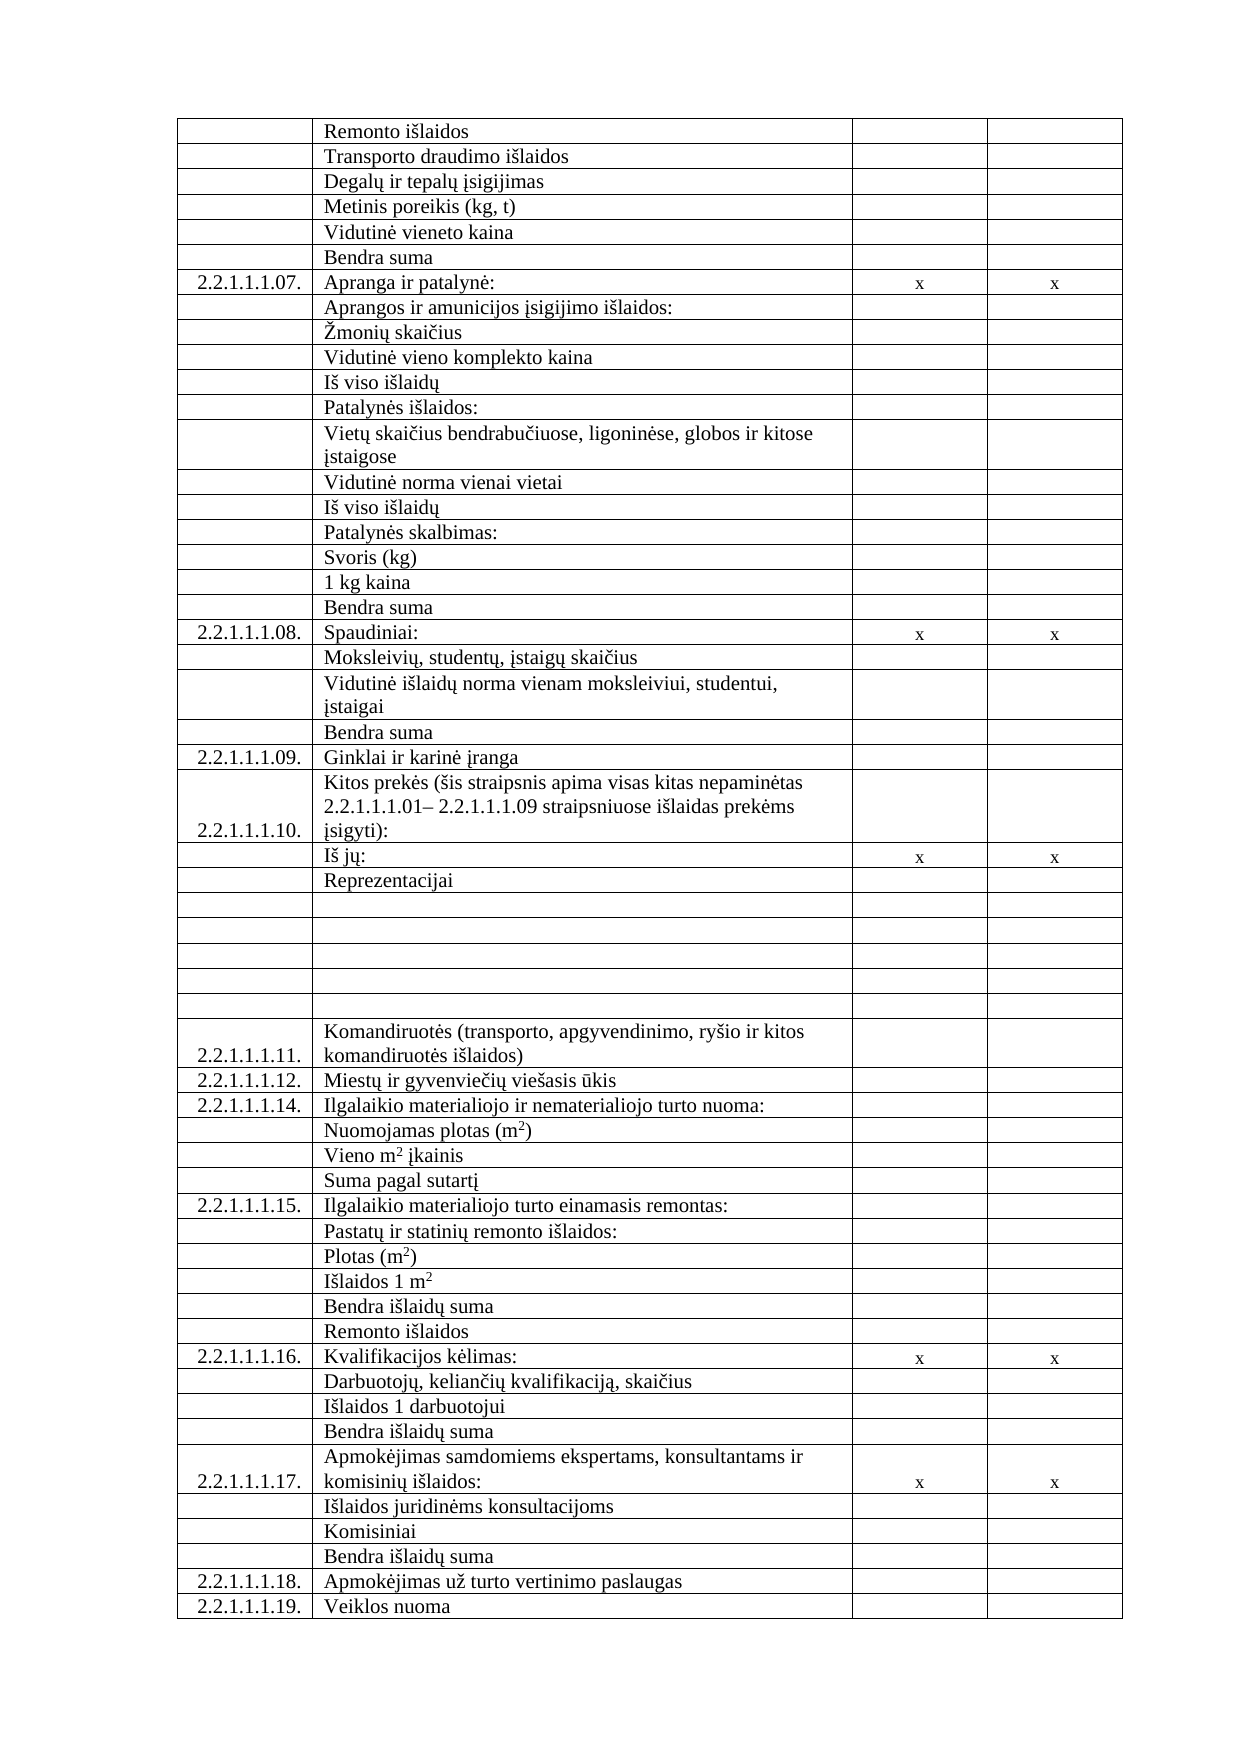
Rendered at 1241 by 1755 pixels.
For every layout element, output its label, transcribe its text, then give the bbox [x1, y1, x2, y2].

table_cell [988, 1294, 1122, 1318]
table_cell Patalynės skalbimas: [313, 520, 852, 544]
table_cell Kitos prekės (šis straipsnis apima visas kitas nepaminėtas 2.2.1.1.1.01– 2.2.1.1.1.09 straipsniuose išlaidas prekėms įsigyti): [313, 770, 852, 842]
table_cell 2.2.1.1.1.11. [178, 1019, 312, 1067]
table_cell Pastatų ir statinių remonto išlaidos: [313, 1219, 852, 1243]
table_cell [178, 720, 312, 744]
table_cell [178, 520, 312, 544]
table_cell [178, 645, 312, 669]
table_cell [853, 119, 987, 143]
table_cell [853, 1168, 987, 1192]
table_cell [853, 969, 987, 993]
table_cell Reprezentacijai [313, 868, 852, 892]
table_cell [178, 144, 312, 168]
table_cell [178, 295, 312, 319]
table_cell [853, 1019, 987, 1067]
table_cell [988, 570, 1122, 594]
table_cell [313, 944, 852, 967]
table_cell [853, 169, 987, 193]
table_cell [853, 1294, 987, 1318]
table_cell [853, 645, 987, 669]
table_cell Aprangos ir amunicijos įsigijimo išlaidos: [313, 295, 852, 319]
table_cell [178, 220, 312, 244]
table_cell Apranga ir patalynė: [313, 270, 852, 294]
table_cell [988, 1219, 1122, 1243]
table_cell Ilgalaikio materialiojo turto einamasis remontas: [313, 1194, 852, 1217]
table_cell 2.2.1.1.1.14. [178, 1093, 312, 1117]
table_cell [988, 1194, 1122, 1217]
table_cell Ilgalaikio materialiojo ir nematerialiojo turto nuoma: [313, 1093, 852, 1117]
table_cell [853, 720, 987, 744]
table_cell 2.2.1.1.1.17. [178, 1445, 312, 1493]
table_cell [178, 893, 312, 917]
table_cell Miestų ir gyvenviečių viešasis ūkis [313, 1068, 852, 1092]
table_cell [178, 395, 312, 419]
table_cell [988, 893, 1122, 917]
table_cell Išlaidos 1 darbuotojui [313, 1394, 852, 1418]
table_cell [178, 969, 312, 993]
table_cell Vidutinė išlaidų norma vienam moksleiviui, studentui, įstaigai [313, 670, 852, 718]
table_cell [178, 1168, 312, 1192]
table_cell [853, 295, 987, 319]
table_cell [853, 1494, 987, 1518]
table_cell [178, 169, 312, 193]
table_cell [178, 1394, 312, 1418]
table_cell [853, 570, 987, 594]
table_cell x [988, 620, 1122, 644]
table_cell [988, 720, 1122, 744]
table_cell [853, 1143, 987, 1167]
table_cell Apmokėjimas už turto vertinimo paslaugas [313, 1569, 852, 1593]
table_cell [853, 320, 987, 344]
table_cell [988, 595, 1122, 619]
table_cell Nuomojamas plotas (m2) [313, 1118, 852, 1142]
table_cell [853, 1118, 987, 1142]
table_cell 2.2.1.1.1.15. [178, 1194, 312, 1217]
table_cell [988, 245, 1122, 269]
table_cell [853, 1394, 987, 1418]
table_cell [853, 1093, 987, 1117]
table_cell Spaudiniai: [313, 620, 852, 644]
table_cell Bendra išlaidų suma [313, 1419, 852, 1443]
table_cell [988, 520, 1122, 544]
table_cell [988, 645, 1122, 669]
table_cell Transporto draudimo išlaidos [313, 144, 852, 168]
table_cell [988, 169, 1122, 193]
table_cell Patalynės išlaidos: [313, 395, 852, 419]
table_cell [988, 1168, 1122, 1192]
table_cell [178, 843, 312, 867]
table_cell 2.2.1.1.1.08. [178, 620, 312, 644]
table_cell x [988, 1344, 1122, 1368]
table_cell [853, 520, 987, 544]
table_cell [178, 1143, 312, 1167]
table_cell x [988, 843, 1122, 867]
table_cell [853, 420, 987, 468]
table_cell [988, 1143, 1122, 1167]
table_cell [988, 1494, 1122, 1518]
table_cell 2.2.1.1.1.16. [178, 1344, 312, 1368]
table_cell [178, 420, 312, 468]
table_cell [178, 320, 312, 344]
table_cell [853, 144, 987, 168]
table_cell [853, 595, 987, 619]
table_cell [178, 370, 312, 394]
table_cell [988, 144, 1122, 168]
table_cell [178, 1494, 312, 1518]
table_cell Veiklos nuoma [313, 1594, 852, 1618]
table_cell [988, 395, 1122, 419]
table_cell 2.2.1.1.1.07. [178, 270, 312, 294]
table_cell x [853, 843, 987, 867]
table_cell [988, 670, 1122, 718]
table_cell [988, 495, 1122, 519]
table_cell Bendra suma [313, 720, 852, 744]
table_cell [178, 944, 312, 967]
table_cell [853, 1419, 987, 1443]
table_cell Vieno m2 įkainis [313, 1143, 852, 1167]
table_cell [988, 420, 1122, 468]
table_cell [853, 495, 987, 519]
table_cell [988, 1594, 1122, 1618]
table_cell [853, 745, 987, 769]
table_cell [178, 1319, 312, 1343]
table_cell x [853, 1445, 987, 1493]
table_cell [988, 1118, 1122, 1142]
table_cell [178, 245, 312, 269]
table_cell Iš jų: [313, 843, 852, 867]
table_cell [988, 969, 1122, 993]
table_cell [988, 1269, 1122, 1293]
table_cell x [853, 1344, 987, 1368]
table_cell [178, 495, 312, 519]
table_cell [853, 1244, 987, 1268]
table_cell Suma pagal sutartį [313, 1168, 852, 1192]
table_cell [853, 1369, 987, 1393]
table_cell [988, 994, 1122, 1018]
table_cell [178, 1419, 312, 1443]
table_cell [178, 595, 312, 619]
table_cell [178, 470, 312, 494]
table_cell [313, 994, 852, 1018]
table_cell [178, 1544, 312, 1568]
table_cell [988, 470, 1122, 494]
table_cell [988, 1519, 1122, 1543]
table_cell Moksleivių, studentų, įstaigų skaičius [313, 645, 852, 669]
table_cell [988, 944, 1122, 967]
table_cell [178, 1519, 312, 1543]
table_cell [853, 545, 987, 569]
table_cell Vidutinė norma vienai vietai [313, 470, 852, 494]
table_cell Vidutinė vieneto kaina [313, 220, 852, 244]
table_cell Darbuotojų, keliančių kvalifikaciją, skaičius [313, 1369, 852, 1393]
table_cell [178, 1269, 312, 1293]
table_cell [988, 195, 1122, 218]
table_cell [988, 345, 1122, 369]
table_cell [178, 994, 312, 1018]
table_cell [178, 868, 312, 892]
table_cell Iš viso išlaidų [313, 495, 852, 519]
table_cell Bendra suma [313, 245, 852, 269]
table_cell [853, 370, 987, 394]
table_cell [178, 570, 312, 594]
table_cell [988, 119, 1122, 143]
table_cell 2.2.1.1.1.19. [178, 1594, 312, 1618]
table_cell 2.2.1.1.1.18. [178, 1569, 312, 1593]
table_cell Degalų ir tepalų įsigijimas [313, 169, 852, 193]
table_cell Iš viso išlaidų [313, 370, 852, 394]
table_cell [988, 918, 1122, 942]
table_cell Remonto išlaidos [313, 119, 852, 143]
table_cell Plotas (m2) [313, 1244, 852, 1268]
table_cell [988, 1369, 1122, 1393]
table_cell [988, 1019, 1122, 1067]
table_cell [853, 670, 987, 718]
table_cell [988, 545, 1122, 569]
table_cell Bendra išlaidų suma [313, 1544, 852, 1568]
table_cell [988, 745, 1122, 769]
table_cell [988, 770, 1122, 842]
table_cell [178, 918, 312, 942]
table_cell Komisiniai [313, 1519, 852, 1543]
table_cell [853, 195, 987, 218]
table_cell [988, 1544, 1122, 1568]
table_cell [178, 195, 312, 218]
table_cell Išlaidos juridinėms konsultacijoms [313, 1494, 852, 1518]
table_cell x [853, 270, 987, 294]
table_cell [178, 1369, 312, 1393]
table_cell [853, 1194, 987, 1217]
table_cell x [988, 270, 1122, 294]
table_cell [178, 1219, 312, 1243]
table_cell [988, 868, 1122, 892]
table_cell [853, 868, 987, 892]
table_cell [313, 969, 852, 993]
table_cell [178, 119, 312, 143]
table_cell x [853, 620, 987, 644]
table_cell [853, 1594, 987, 1618]
table_cell [853, 893, 987, 917]
table_cell [988, 1244, 1122, 1268]
table_cell [853, 944, 987, 967]
table_cell [988, 295, 1122, 319]
table_cell [988, 1319, 1122, 1343]
table_cell Vietų skaičius bendrabučiuose, ligoninėse, globos ir kitose įstaigose [313, 420, 852, 468]
table_cell [988, 220, 1122, 244]
table_cell Komandiruotės (transporto, apgyvendinimo, ryšio ir kitos komandiruotės išlaidos) [313, 1019, 852, 1067]
table_cell x [988, 1445, 1122, 1493]
table_cell [853, 470, 987, 494]
table_cell [853, 1544, 987, 1568]
table_cell [178, 345, 312, 369]
table_cell 2.2.1.1.1.10. [178, 770, 312, 842]
table_cell 1 kg kaina [313, 570, 852, 594]
table_cell [178, 545, 312, 569]
table_cell 2.2.1.1.1.09. [178, 745, 312, 769]
table_cell Metinis poreikis (kg, t) [313, 195, 852, 218]
table_cell [313, 893, 852, 917]
table_cell [853, 345, 987, 369]
table_cell [988, 1394, 1122, 1418]
table_cell [853, 770, 987, 842]
table_cell 2.2.1.1.1.12. [178, 1068, 312, 1092]
table_cell Svoris (kg) [313, 545, 852, 569]
table_cell [178, 1118, 312, 1142]
table_cell [853, 1569, 987, 1593]
table_cell [988, 1093, 1122, 1117]
table_cell Žmonių skaičius [313, 320, 852, 344]
table_cell [853, 1319, 987, 1343]
table_cell [988, 1569, 1122, 1593]
table_cell Kvalifikacijos kėlimas: [313, 1344, 852, 1368]
table_cell [853, 1219, 987, 1243]
table_cell [988, 1068, 1122, 1092]
table_cell [853, 918, 987, 942]
table_cell [988, 1419, 1122, 1443]
table_cell Bendra suma [313, 595, 852, 619]
table_cell [853, 245, 987, 269]
table_cell Išlaidos 1 m2 [313, 1269, 852, 1293]
table_cell [313, 918, 852, 942]
table_cell [178, 1244, 312, 1268]
table_cell [988, 320, 1122, 344]
table_cell [178, 670, 312, 718]
table_cell [853, 395, 987, 419]
table_cell Vidutinė vieno komplekto kaina [313, 345, 852, 369]
table_cell [853, 1269, 987, 1293]
table_cell Remonto išlaidos [313, 1319, 852, 1343]
table_cell Apmokėjimas samdomiems ekspertams, konsultantams ir komisinių išlaidos: [313, 1445, 852, 1493]
table_cell Bendra išlaidų suma [313, 1294, 852, 1318]
table_cell [853, 220, 987, 244]
table_cell [853, 1068, 987, 1092]
table_cell [853, 994, 987, 1018]
table_cell [853, 1519, 987, 1543]
table_cell Ginklai ir karinė įranga [313, 745, 852, 769]
table_cell [988, 370, 1122, 394]
table_cell [178, 1294, 312, 1318]
